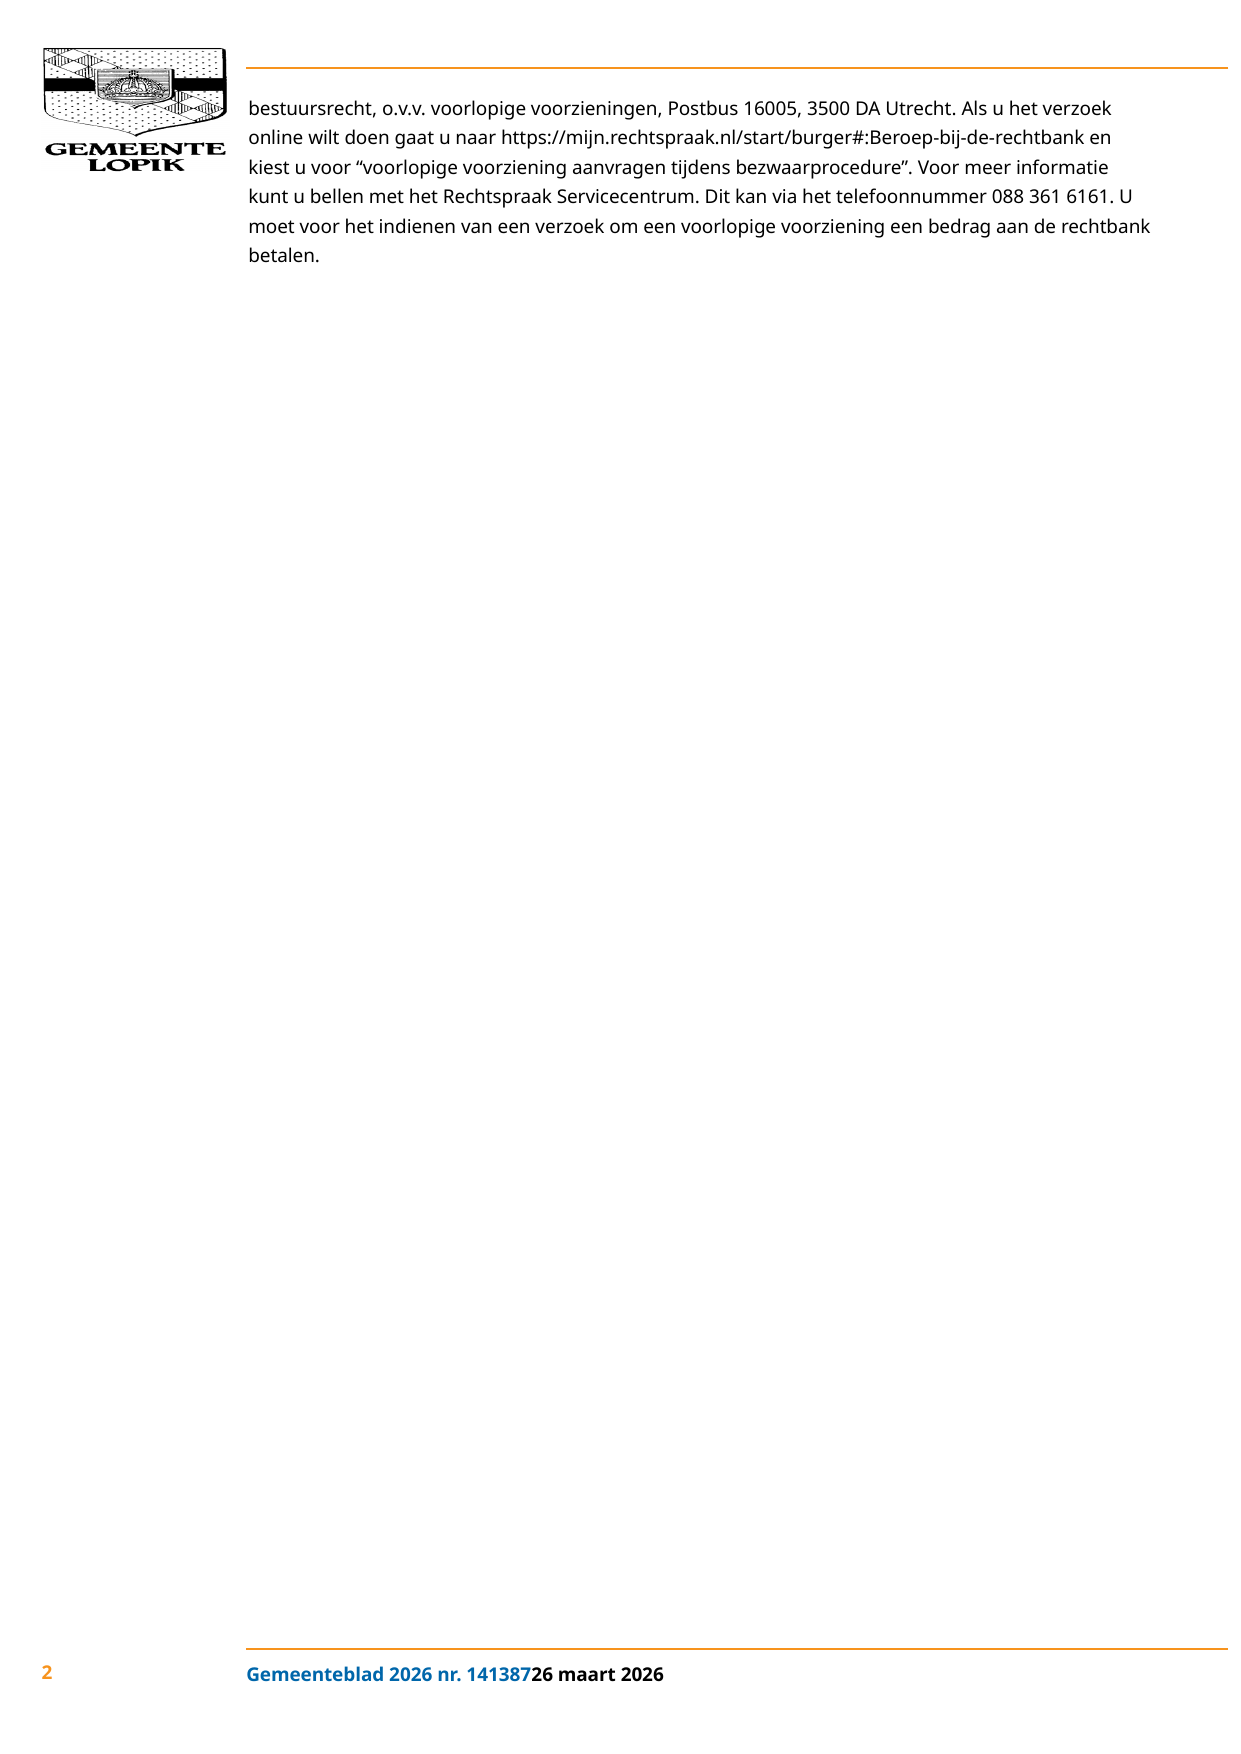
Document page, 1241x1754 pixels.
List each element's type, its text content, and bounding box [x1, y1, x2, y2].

text bestuursrecht, o.v.v. voorlopige voorzieningen, Postbus 16005, 3500 DA Utrecht. Als u het verzoek online wilt doen gaat u naar https://mijn.rechtspraak.nl/start/burger#:Beroep-bij-de-rechtbank en kiest u voor “voorlopige voorziening aanvragen tijdens bezwaarprocedure”. Voor meer informatie kunt u bellen met het Rechtspraak Servicecentrum. Dit kan via het telefoonnummer 088 361 6161. U moet voor het indienen van een verzoek om een voorlopige voorziening een bedrag aan de rechtbank betalen. [248, 95, 1152, 268]
picture [41, 47, 231, 172]
